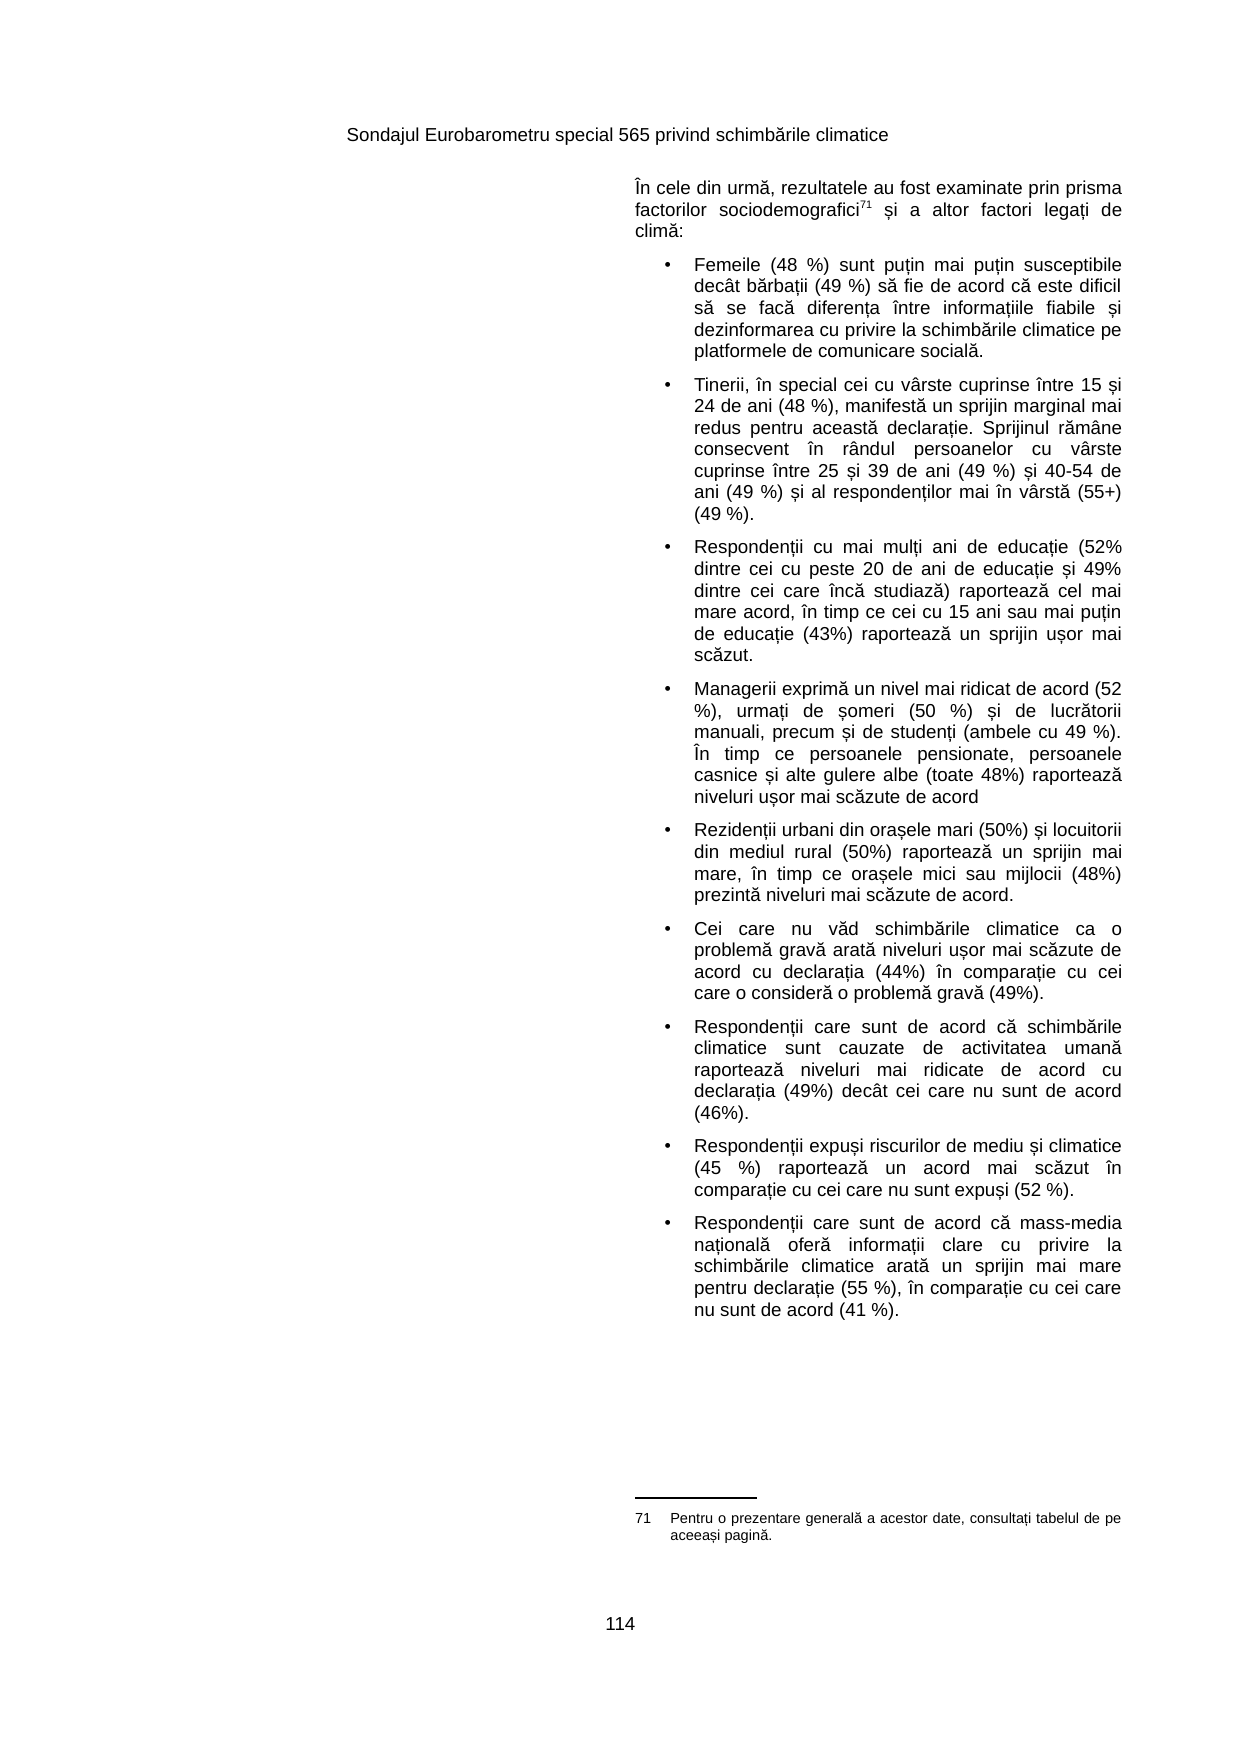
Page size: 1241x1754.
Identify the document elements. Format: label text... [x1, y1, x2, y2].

list Managerii exprimă un nivel mai ridicat de acord (52 %), urmați de șomeri (50 %) și de lucrătorii manuali, precum și de studenți (ambele cu 49 %). În timp ce persoanele pensionate, persoanele casnice și alte gulere albe (toate 48%) raportează niveluri ușor mai scăzute de acord [664, 678, 1122, 807]
list Respondenții care sunt de acord că schimbările climatice sunt cauzate de activitatea umană raportează niveluri mai ridicate de acord cu declarația (49%) decât cei care nu sunt de acord (46%). [664, 1016, 1122, 1123]
list Femeile (48 %) sunt puțin mai puțin susceptibile decât bărbații (49 %) să fie de acord că este dificil să se facă diferența între informațiile fiabile și dezinformarea cu privire la schimbările climatice pe platformele de comunicare socială. [664, 254, 1122, 362]
text Pentru o prezentare generală a acestor date, consultați tabelul de pe aceeași pagină. [635, 1510, 1122, 1543]
list Tinerii, în special cei cu vârste cuprinse între 15 și 24 de ani (48 %), manifestă un sprijin marginal mai redus pentru această declarație. Sprijinul rămâne consecvent în rândul persoanelor cu vârste cuprinse între 25 și 39 de ani (49 %) și 40-54 de ani (49 %) și al respondenților mai în vârstă (55+) (49 %). [664, 373, 1122, 524]
text În cele din urmă, rezultatele au fost examinate prin prisma factorilor sociodemografici și a altor factori legați de climă: [635, 177, 1122, 242]
list Rezidenții urbani din orașele mari (50%) și locuitorii din mediul rural (50%) raportează un sprijin mai mare, în timp ce orașele mici sau mijlocii (48%) prezintă niveluri mai scăzute de acord. [664, 819, 1122, 905]
list Respondenții expuși riscurilor de mediu și climatice (45 %) raportează un acord mai scăzut în comparație cu cei care nu sunt expuși (52 %). [664, 1135, 1122, 1200]
list Respondenții care sunt de acord că mass-media națională oferă informații clare cu privire la schimbările climatice arată un sprijin mai mare pentru declarație (55 %), în comparație cu cei care nu sunt de acord (41 %). [664, 1212, 1122, 1320]
list Cei care nu văd schimbările climatice ca o problemă gravă arată niveluri ușor mai scăzute de acord cu declarația (44%) în comparație cu cei care o consideră o problemă gravă (49%). [664, 917, 1122, 1004]
list Respondenții cu mai mulți ani de educație (52% dintre cei cu peste 20 de ani de educație și 49% dintre cei care încă studiază) raportează cel mai mare acord, în timp ce cei cu 15 ani sau mai puțin de educație (43%) raportează un sprijin ușor mai scăzut. [664, 536, 1122, 666]
